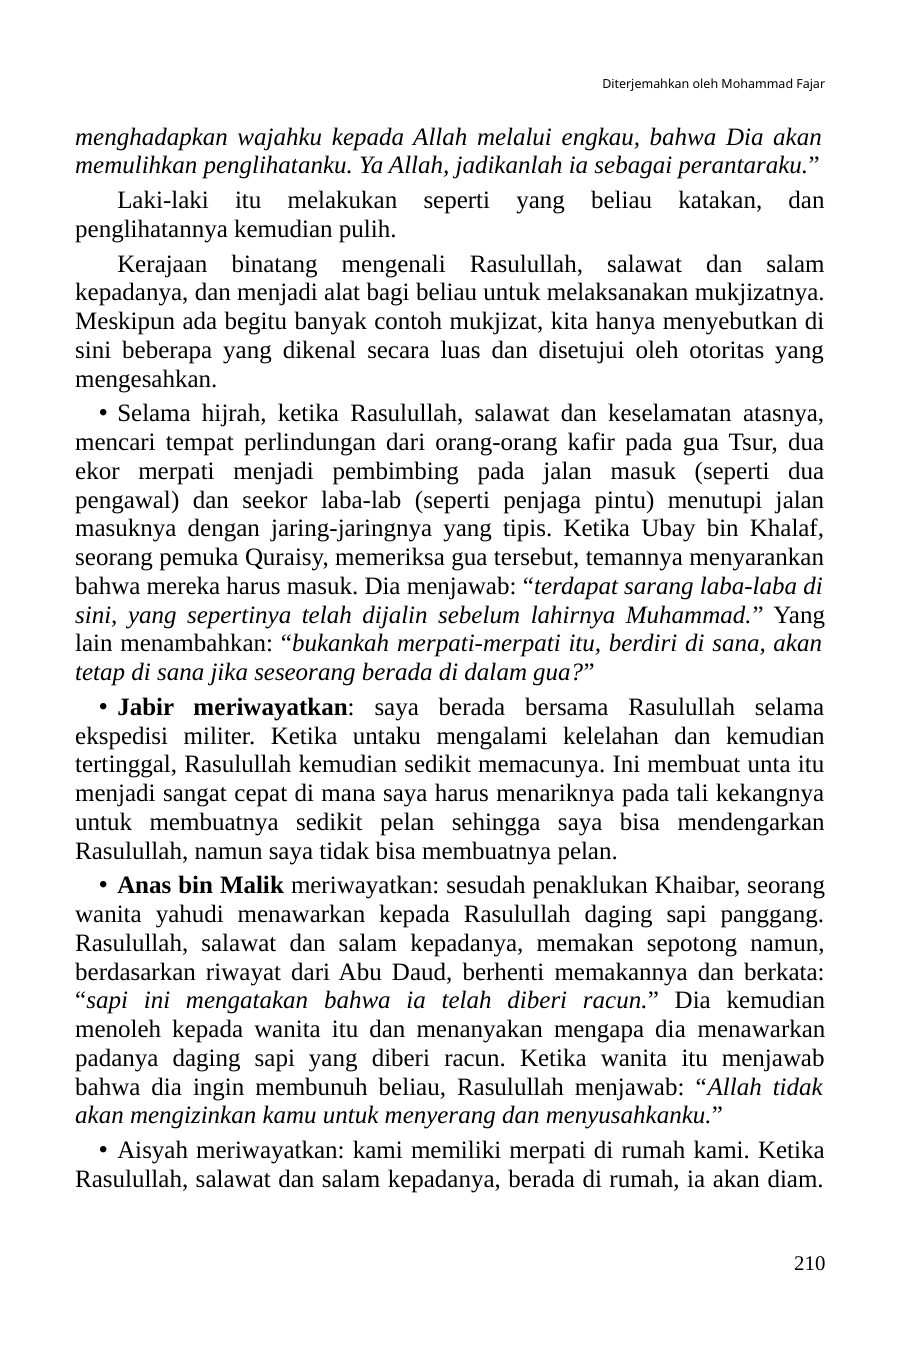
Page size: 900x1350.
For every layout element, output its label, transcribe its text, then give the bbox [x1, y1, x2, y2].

list Anas bin Malik meriwayatkan: sesudah penaklukan Khaibar, seorang wanita yahudi menawarkan kepada Rasulullah daging sapi panggang. Rasulullah, salawat dan salam kepadanya, memakan sepotong namun, berdasarkan riwayat dari Abu Daud, berhenti memakannya dan berkata: “sapi ini mengatakan bahwa ia telah diberi racun.” Dia kemudian menoleh kepada wanita itu dan menanyakan mengapa dia menawarkan padanya daging sapi yang diberi racun. Ketika wanita itu menjawab bahwa dia ingin membunuh beliau, Rasulullah menjawab: “Allah tidak akan mengizinkan kamu untuk menyerang dan menyusahkanku.” [75, 871, 825, 1129]
text Kerajaan binatang mengenali Rasulullah, salawat dan salam kepadanya, dan menjadi alat bagi beliau untuk melaksanakan mukjizatnya. Meskipun ada begitu banyak contoh mukjizat, kita hanya menyebutkan di sini beberapa yang dikenal secara luas dan disetujui oleh otoritas yang mengesahkan. [75, 249, 825, 392]
list Jabir meriwayatkan: saya berada bersama Rasulullah selama ekspedisi militer. Ketika untaku mengalami kelelahan dan kemudian tertinggal, Rasulullah kemudian sedikit memacunya. Ini membuat unta itu menjadi sangat cepat di mana saya harus menariknya pada tali kekangnya untuk membuatnya sedikit pelan sehingga saya bisa mendengarkan Rasulullah, namun saya tidak bisa membuatnya pelan. [75, 692, 825, 864]
list menghadapkan wajahku kepada Allah melalui engkau, bahwa Dia akan memulihkan penglihatanku. Ya Allah, jadikanlah ia sebagai perantaraku.” [75, 122, 825, 179]
list Selama hijrah, ketika Rasulullah, salawat dan keselamatan atasnya, mencari tempat perlindungan dari orang-orang kafir pada gua Tsur, dua ekor merpati menjadi pembimbing pada jalan masuk (seperti dua pengawal) dan seekor laba-lab (seperti penjaga pintu) menutupi jalan masuknya dengan jaring-jaringnya yang tipis. Ketika Ubay bin Khalaf, seorang pemuka Quraisy, memeriksa gua tersebut, temannya menyarankan bahwa mereka harus masuk. Dia menjawab: “terdapat sarang laba-laba di sini, yang sepertinya telah dijalin sebelum lahirnya Muhammad.” Yang lain menambahkan: “bukankah merpati-merpati itu, berdiri di sana, akan tetap di sana jika seseorang berada di dalam gua?” [75, 398, 825, 686]
text Laki-laki itu melakukan seperti yang beliau katakan, dan penglihatannya kemudian pulih. [75, 185, 825, 243]
list Aisyah meriwayatkan: kami memiliki merpati di rumah kami. Ketika Rasulullah, salawat dan salam kepadanya, berada di rumah, ia akan diam. [75, 1135, 825, 1193]
